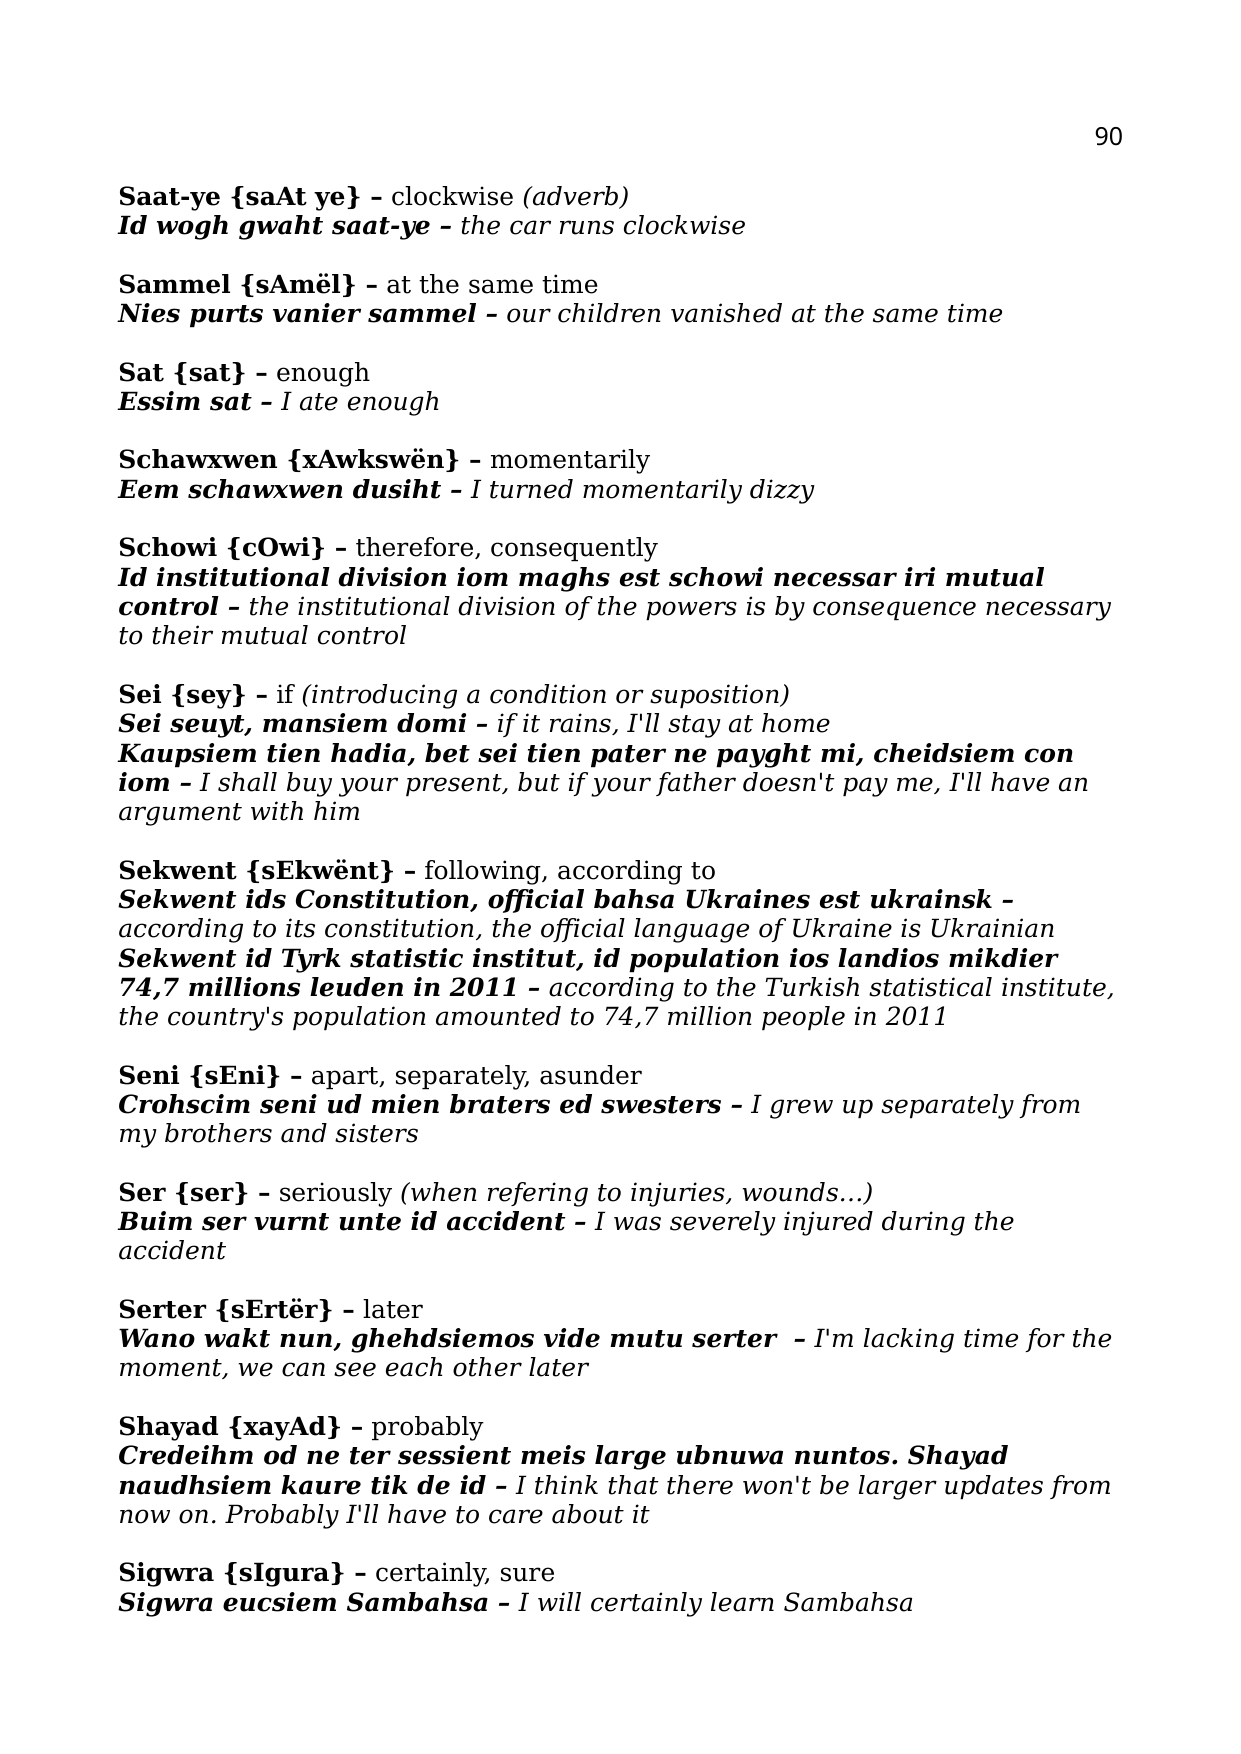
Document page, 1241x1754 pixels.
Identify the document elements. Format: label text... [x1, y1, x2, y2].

text Sammel {sAmël} – at the same time [118, 269, 1123, 299]
text Serter {sErtër} – later [118, 1295, 1123, 1324]
text Sei {sey} – if (introducing a condition or suposition) [118, 680, 1123, 709]
text Saat-ye {saAt ye} – clockwise (adverb) [118, 182, 1123, 211]
text Kaupsiem tien hadia, bet sei tien pater ne payght mi, cheidsiem con iom – I shall buy your present, but if your father doesn't pay me, I'll have an argument with him [118, 738, 1123, 826]
text Sekwent id Tyrk statistic institut, id population ios landios mikdier 74,7 millions leuden in 2011 – according to the Turkish statistical institute, the country's population amounted to 74,7 million people in 2011 [118, 943, 1123, 1031]
text Sekwent {sEkwënt} – following, according to [118, 856, 1123, 885]
text Seni {sEni} – apart, separately, asunder [118, 1061, 1123, 1090]
text Nies purts vanier sammel – our children vanished at the same time [118, 299, 1123, 328]
text Shayad {xayAd} – probably [118, 1412, 1123, 1441]
text Id institutional division iom maghs est schowi necessar iri mutual control – the institutional division of the powers is by consequence necessary to their mutual control [118, 563, 1123, 651]
text Eem schawxwen dusiht – I turned momentarily dizzy [118, 475, 1123, 504]
text Sigwra eucsiem Sambahsa – I will certainly learn Sambahsa [118, 1588, 1123, 1617]
text Ser {ser} – seriously (when refering to injuries, wounds…) [118, 1178, 1123, 1207]
text Wano wakt nun, ghehdsiemos vide mutu serter – I'm lacking time for the moment, we can see each other later [118, 1324, 1123, 1383]
text Schowi {cOwi} – therefore, consequently [118, 533, 1123, 563]
text Sigwra {sIgura} – certainly, sure [118, 1558, 1123, 1588]
text Credeihm od ne ter sessient meis large ubnuwa nuntos. Shayad naudhsiem kaure tik de id – I think that there won't be larger updates from now on. Probably I'll have to care about it [118, 1441, 1123, 1529]
text Sat {sat} – enough [118, 357, 1123, 387]
text Crohscim seni ud mien braters ed swesters – I grew up separately from my brothers and sisters [118, 1090, 1123, 1148]
text Sei seuyt, mansiem domi – if it rains, I'll stay at home [118, 709, 1123, 738]
text Schawxwen {xAwkswën} – momentarily [118, 445, 1123, 475]
text Id wogh gwaht saat-ye – the car runs clockwise [118, 211, 1123, 240]
text Essim sat – I ate enough [118, 387, 1123, 416]
text Buim ser vurnt unte id accident – I was severely injured during the accident [118, 1207, 1123, 1266]
text Sekwent ids Constitution, official bahsa Ukraines est ukrainsk – according to its constitution, the official language of Ukraine is Ukrainian [118, 885, 1123, 943]
